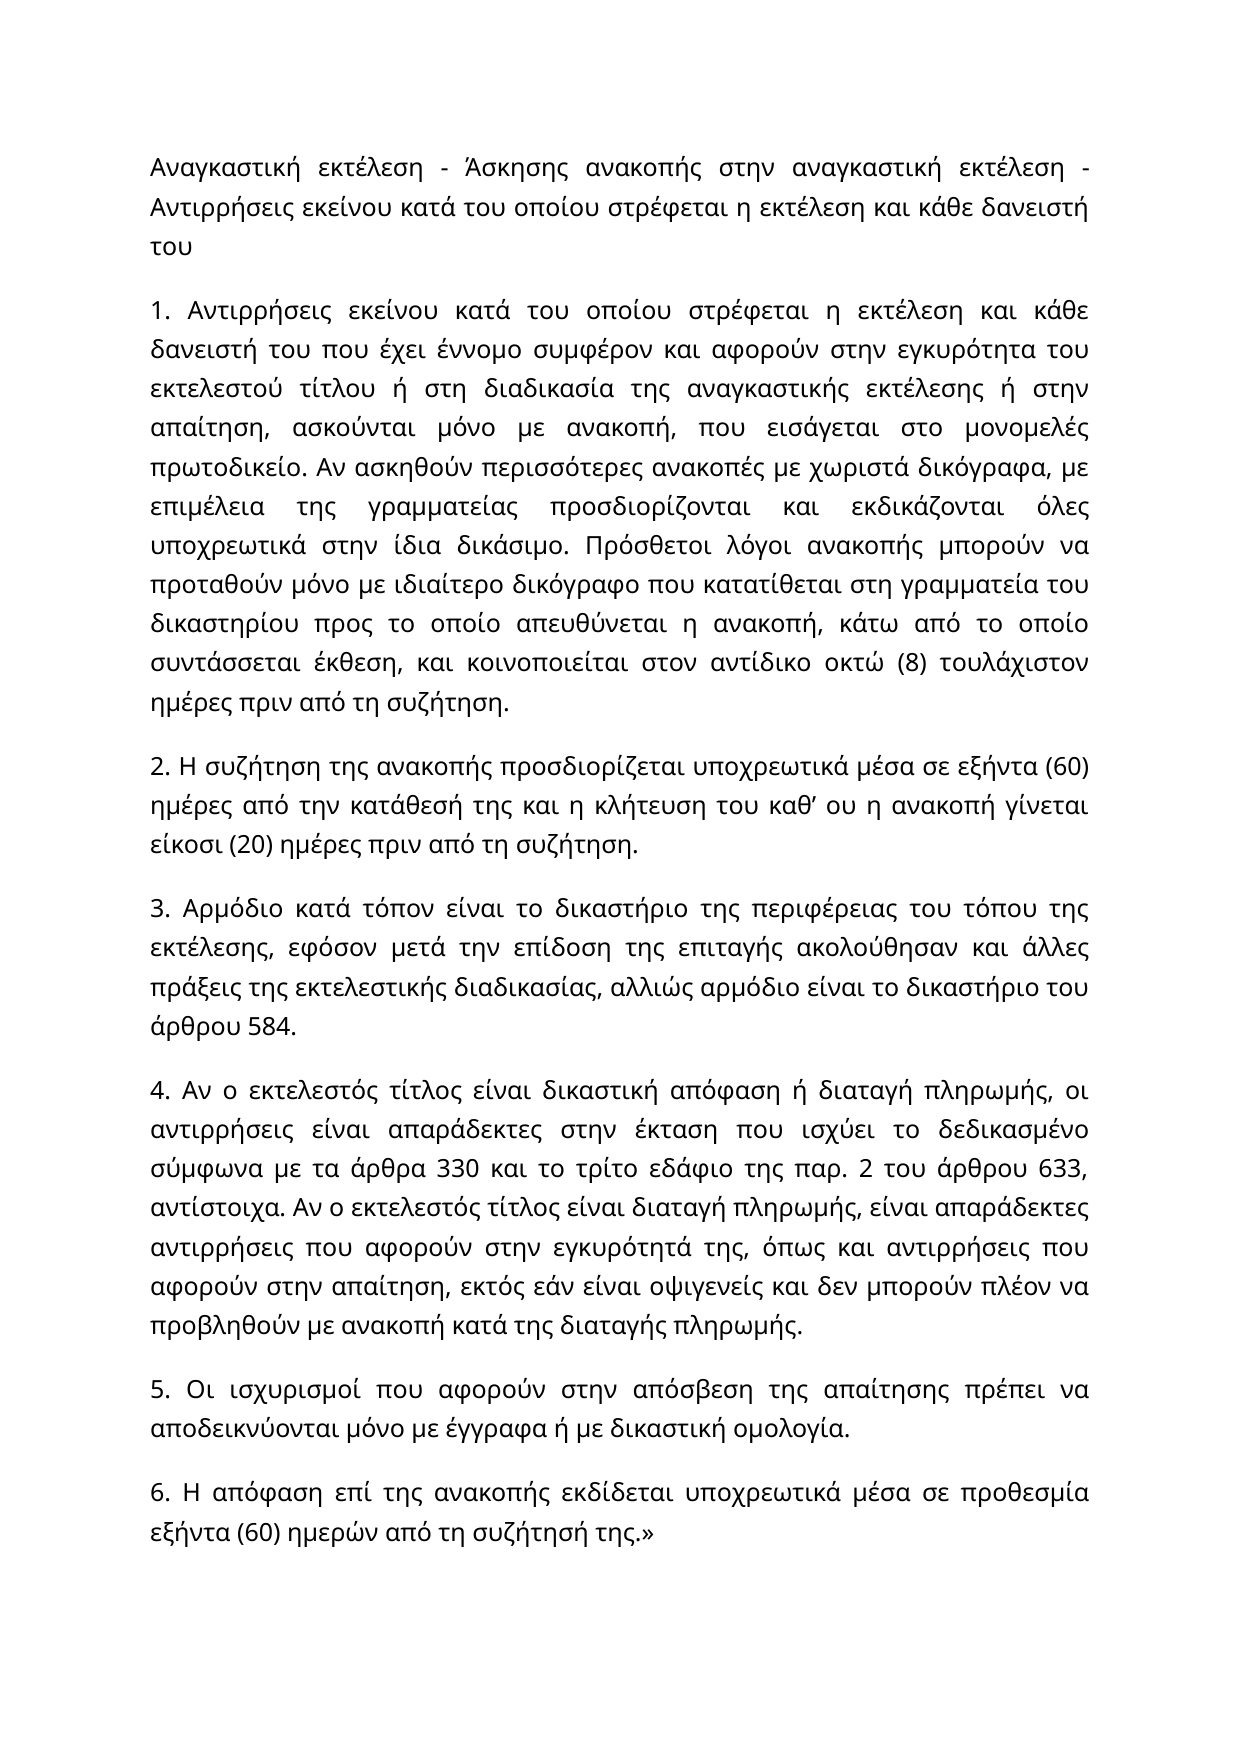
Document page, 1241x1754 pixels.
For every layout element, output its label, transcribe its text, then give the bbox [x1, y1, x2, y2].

text 3. Αρμόδιο κατά τόπον είναι το δικαστήριο της περιφέρειας του τόπου της εκτέλεσης, εφόσον μετά την επίδοση της επιταγής ακολούθησαν και άλλες πράξεις της εκτελεστικής διαδικασίας, αλλιώς αρμόδιο είναι το δικαστήριο του άρθρου 584. [150, 891, 1090, 1042]
text 6. Η απόφαση επί της ανακοπής εκδίδεται υποχρεωτικά μέσα σε προθεσμία εξήντα (60) ημερών από τη συζήτησή της.» [150, 1475, 1090, 1548]
text Αναγκαστική εκτέλεση - Άσκησης ανακοπής στην αναγκαστική εκτέλεση - Αντιρρήσεις εκείνου κατά του οποίου στρέφεται η εκτέλεση και κάθε δανειστή του [150, 150, 1090, 262]
text 5. Οι ισχυρισμοί που αφορούν στην απόσβεση της απαίτησης πρέπει να αποδεικνύονται μόνο με έγγραφα ή με δικαστική ομολογία. [150, 1372, 1090, 1445]
text 1. Αντιρρήσεις εκείνου κατά του οποίου στρέφεται η εκτέλεση και κάθε δανειστή του που έχει έννομο συμφέρον και αφορούν στην εγκυρότητα του εκτελεστού τίτλου ή στη διαδικασία της αναγκαστικής εκτέλεσης ή στην απαίτηση, ασκούνται μόνο με ανακοπή, που εισάγεται στο μονομελές πρωτοδικείο. Αν ασκηθούν περισσότερες ανακοπές με χωριστά δικόγραφα, με επιμέλεια της γραμματείας προσδιορίζονται και εκδικάζονται όλες υποχρεωτικά στην ίδια δικάσιμο. Πρόσθετοι λόγοι ανακοπής μπορούν να προταθούν μόνο με ιδιαίτερο δικόγραφο που κατατίθεται στη γραμματεία του δικαστηρίου προς το οποίο απευθύνεται η ανακοπή, κάτω από το οποίο συντάσσεται έκθεση, και κοινοποιείται στον αντίδικο οκτώ (8) τουλάχιστον ημέρες πριν από τη συζήτηση. [150, 292, 1090, 718]
text 4. Αν ο εκτελεστός τίτλος είναι δικαστική απόφαση ή διαταγή πληρωμής, οι αντιρρήσεις είναι απαράδεκτες στην έκταση που ισχύει το δεδικασμένο σύμφωνα με τα άρθρα 330 και το τρίτο εδάφιο της παρ. 2 του άρθρου 633, αντίστοιχα. Αν ο εκτελεστός τίτλος είναι διαταγή πληρωμής, είναι απαράδεκτες αντιρρήσεις που αφορούν στην εγκυρότητά της, όπως και αντιρρήσεις που αφορούν στην απαίτηση, εκτός εάν είναι οψιγενείς και δεν μπορούν πλέον να προβληθούν με ανακοπή κατά της διαταγής πληρωμής. [150, 1072, 1090, 1342]
text 2. Η συζήτηση της ανακοπής προσδιορίζεται υποχρεωτικά μέσα σε εξήντα (60) ημέρες από την κατάθεσή της και η κλήτευση του καθ’ ου η ανακοπή γίνεται είκοσι (20) ημέρες πριν από τη συζήτηση. [150, 748, 1090, 861]
